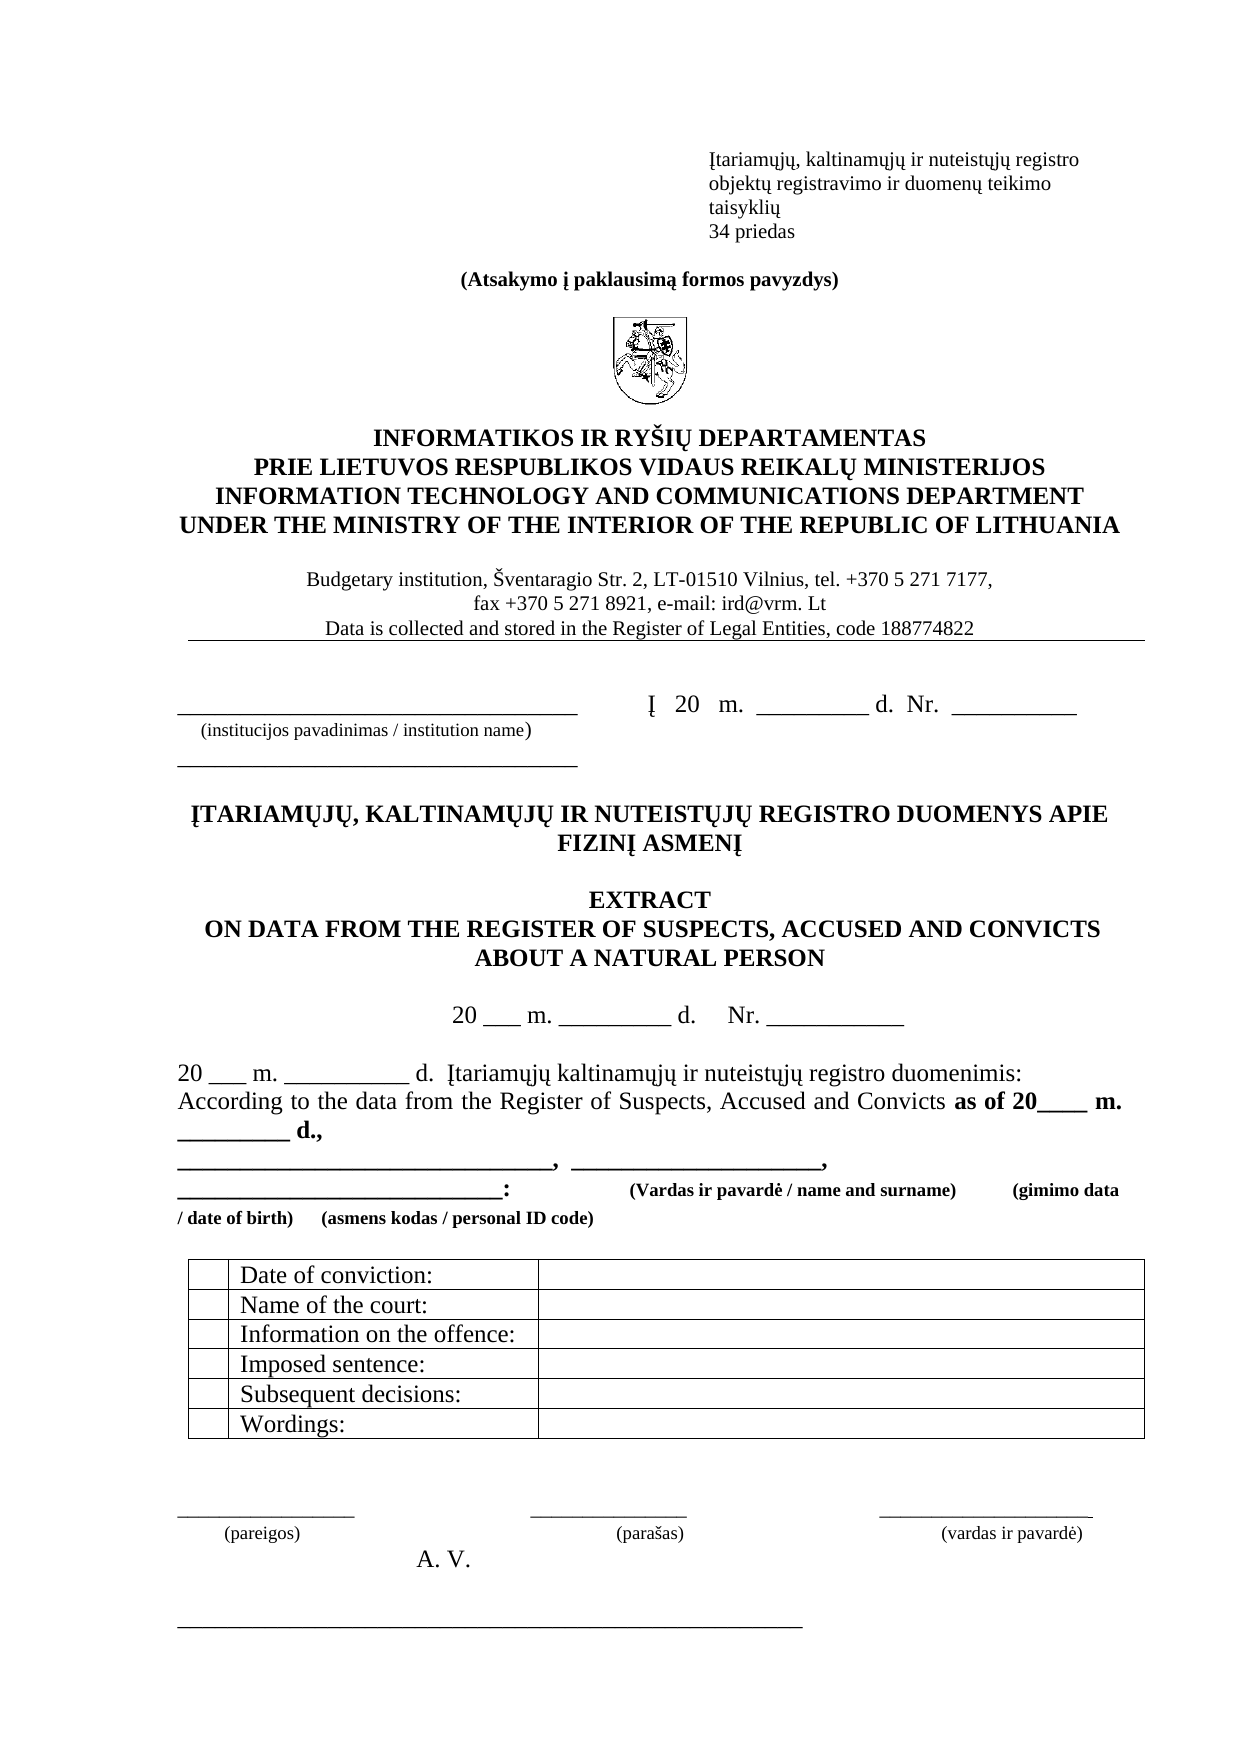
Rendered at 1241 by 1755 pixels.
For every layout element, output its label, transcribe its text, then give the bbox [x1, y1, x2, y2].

text UNDER THE MINISTRY OF THE INTERIOR OF THE REPUBLIC OF LITHUANIA [177, 510, 1122, 538]
text ________________________________ [177, 741, 1122, 770]
table_cell [189, 1379, 228, 1408]
table_cell [189, 1349, 228, 1378]
text Data is collected and stored in the Register of Legal Entities, code 188774822 [177, 615, 1122, 639]
table_header Date of conviction: [229, 1260, 538, 1289]
table_cell Name of the court: [229, 1290, 538, 1318]
table_cell [539, 1320, 1144, 1348]
text A. V. [372, 1544, 1122, 1573]
text ________________________________ Į 20 m. _________ d. Nr. __________ [177, 689, 1122, 717]
text fax +370 5 271 8921, e-mail: ird@vrm. Lt [177, 591, 1122, 615]
text 20 ___ m. __________ d. Įtariamųjų kaltinamųjų ir nuteistųjų registro duomenimis: [177, 1058, 1122, 1086]
table_cell [539, 1349, 1144, 1378]
table_cell [189, 1409, 228, 1438]
text 34 priedas [709, 219, 1122, 243]
table_cell [539, 1290, 1144, 1318]
table_cell Information on the offence: [229, 1320, 538, 1348]
text (pareigos) (parašas) (vardas ir pavardė) [177, 1520, 1122, 1544]
table_cell Imposed sentence: [229, 1349, 538, 1378]
text PRIE LIETUVOS RESPUBLIKOS VIDAUS REIKALŲ MINISTERIJOS [177, 452, 1122, 481]
table_cell [189, 1320, 228, 1348]
text (institucijos pavadinimas / institution name) [177, 717, 1122, 741]
text __________________________________________________ [177, 1602, 1122, 1631]
text ______________________________, ____________________, __________________________: (Vardas ir pavardė / name and surname) (gimimo data / date of birth) (asmens kodas / personal ID code) [177, 1144, 1122, 1230]
table_cell [539, 1379, 1144, 1408]
text Įtariamųjų, kaltinamųjų ir nuteistųjų registro objektų registravimo ir duomenų teikimo taisyklių [709, 147, 1122, 219]
text EXTRACT [177, 885, 1122, 914]
table_cell [189, 1290, 228, 1318]
text According to the data from the Register of Suspects, Accused and Convicts as of 20____ m. _________ d., [177, 1086, 1122, 1144]
text ON DATA FROM THE REGISTER OF SUSPECTS, ACCUSED AND CONVICTS ABOUT A NATURAL PERSON [177, 914, 1122, 971]
table_cell Wordings: [229, 1409, 538, 1438]
text INFORMATIKOS IR RYŠIŲ DEPARTAMENTAS [177, 423, 1122, 452]
table_cell [539, 1409, 1144, 1438]
table_header [188, 641, 1145, 664]
text _________________ _______________ ____________________ [177, 1496, 1122, 1520]
text INFORMATION TECHNOLOGY AND COMMUNICATIONS DEPARTMENT [177, 481, 1122, 510]
text (Atsakymo į paklausimą formos pavyzdys) [177, 267, 1122, 291]
table_header [539, 1260, 1144, 1289]
table_cell Subsequent decisions: [229, 1379, 538, 1408]
text 20 ___ m. _________ d. Nr. ___________ [177, 1000, 1122, 1029]
text ĮTARIAMŲJŲ, KALTINAMŲJŲ IR NUTEISTŲJŲ REGISTRO DUOMENYS APIE FIZINĮ ASMENĮ [177, 799, 1122, 856]
text Budgetary institution, Šventaragio Str. 2, LT-01510 Vilnius, tel. +370 5 271 7177, [177, 567, 1122, 591]
table_header [189, 1260, 228, 1289]
